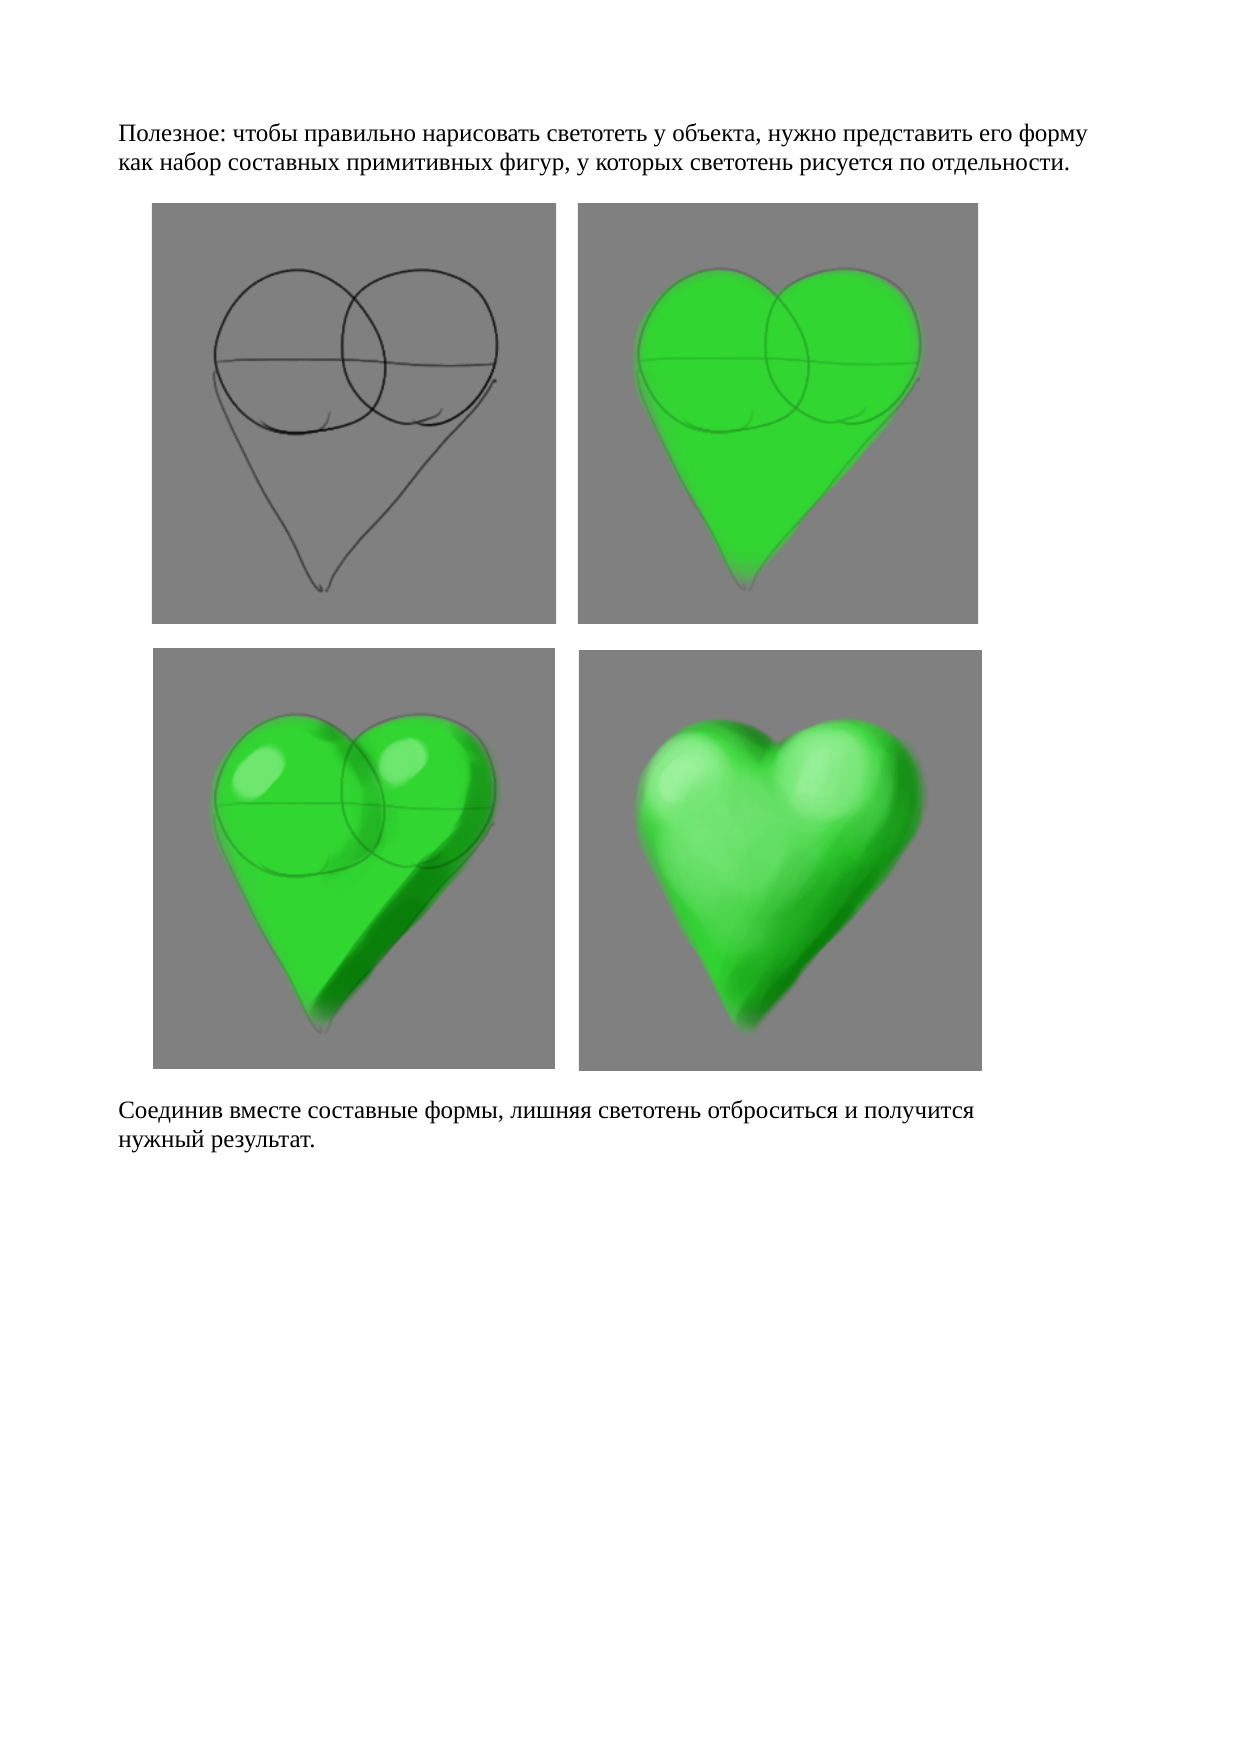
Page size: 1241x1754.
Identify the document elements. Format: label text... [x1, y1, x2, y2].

text как набор составных примитивных фигур, у которых светотень рисуется по отдельности. [118, 147, 1122, 176]
picture [151, 203, 557, 624]
picture [578, 650, 982, 1071]
picture [153, 648, 555, 1069]
picture [577, 203, 979, 624]
text нужный результат. [118, 1124, 1122, 1153]
text Полезное: чтобы правильно нарисовать светотеть у объекта, нужно представить его форму [118, 118, 1122, 147]
text Соединив вместе составные формы, лишняя светотень отброситься и получится [118, 1096, 1122, 1124]
